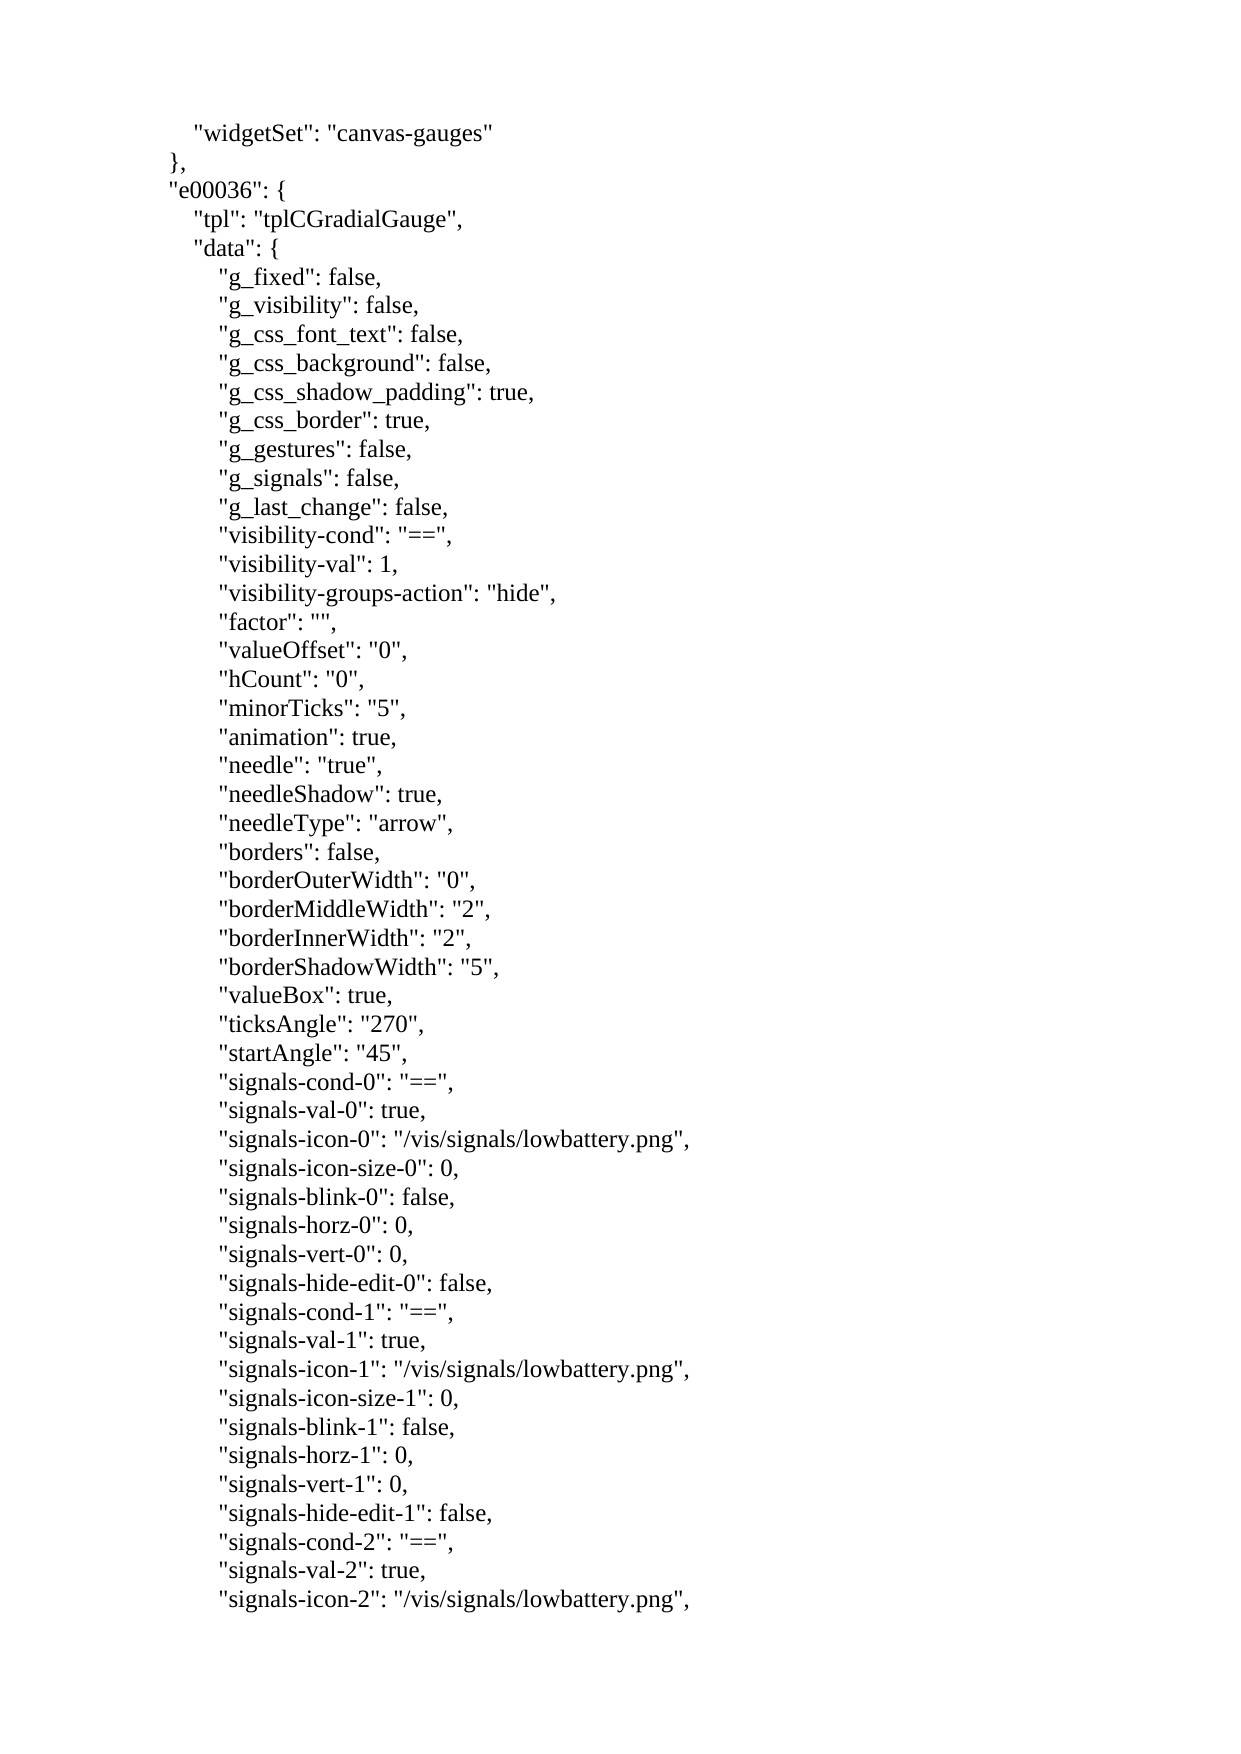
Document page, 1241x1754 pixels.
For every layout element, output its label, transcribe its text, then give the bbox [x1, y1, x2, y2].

text "animation": true, [118, 722, 1122, 751]
text "minorTicks": "5", [118, 693, 1122, 722]
text "borderMiddleWidth": "2", [118, 894, 1122, 923]
text "g_css_shadow_padding": true, [118, 377, 1122, 406]
text "g_signals": false, [118, 463, 1122, 492]
text "g_last_change": false, [118, 492, 1122, 521]
text "borderShadowWidth": "5", [118, 952, 1122, 981]
text "signals-vert-0": 0, [118, 1239, 1122, 1268]
text "signals-horz-0": 0, [118, 1211, 1122, 1239]
text "signals-icon-size-1": 0, [118, 1383, 1122, 1412]
text "signals-icon-1": "/vis/signals/lowbattery.png", [118, 1354, 1122, 1383]
text "valueOffset": "0", [118, 636, 1122, 664]
text "g_visibility": false, [118, 291, 1122, 319]
text "borderOuterWidth": "0", [118, 866, 1122, 894]
text "signals-horz-1": 0, [118, 1441, 1122, 1469]
text "borderInnerWidth": "2", [118, 923, 1122, 952]
text "signals-hide-edit-0": false, [118, 1268, 1122, 1297]
text "g_gestures": false, [118, 434, 1122, 463]
text "ticksAngle": "270", [118, 1009, 1122, 1038]
text "signals-cond-2": "==", [118, 1527, 1122, 1556]
text }, [118, 147, 1122, 176]
text "signals-vert-1": 0, [118, 1469, 1122, 1498]
text "borders": false, [118, 837, 1122, 866]
text "signals-icon-2": "/vis/signals/lowbattery.png", [118, 1584, 1122, 1613]
text "signals-val-2": true, [118, 1556, 1122, 1584]
text "signals-icon-size-0": 0, [118, 1153, 1122, 1182]
text "widgetSet": "canvas-gauges" [118, 118, 1122, 147]
text "visibility-cond": "==", [118, 521, 1122, 549]
text "hCount": "0", [118, 664, 1122, 693]
text "g_css_background": false, [118, 348, 1122, 377]
text "signals-val-1": true, [118, 1326, 1122, 1354]
text "factor": "", [118, 607, 1122, 636]
text "valueBox": true, [118, 981, 1122, 1009]
text "startAngle": "45", [118, 1038, 1122, 1067]
text "data": { [118, 233, 1122, 262]
text "signals-cond-0": "==", [118, 1067, 1122, 1096]
text "signals-icon-0": "/vis/signals/lowbattery.png", [118, 1124, 1122, 1153]
text "signals-cond-1": "==", [118, 1297, 1122, 1326]
text "signals-blink-0": false, [118, 1182, 1122, 1211]
text "signals-val-0": true, [118, 1096, 1122, 1124]
text "tpl": "tplCGradialGauge", [118, 204, 1122, 233]
text "g_fixed": false, [118, 262, 1122, 291]
text "g_css_border": true, [118, 406, 1122, 434]
text "signals-hide-edit-1": false, [118, 1498, 1122, 1527]
text "g_css_font_text": false, [118, 319, 1122, 348]
text "needleShadow": true, [118, 779, 1122, 808]
text "signals-blink-1": false, [118, 1412, 1122, 1441]
text "needleType": "arrow", [118, 808, 1122, 837]
text "needle": "true", [118, 751, 1122, 779]
text "visibility-val": 1, [118, 549, 1122, 578]
text "visibility-groups-action": "hide", [118, 578, 1122, 607]
text "e00036": { [118, 176, 1122, 204]
